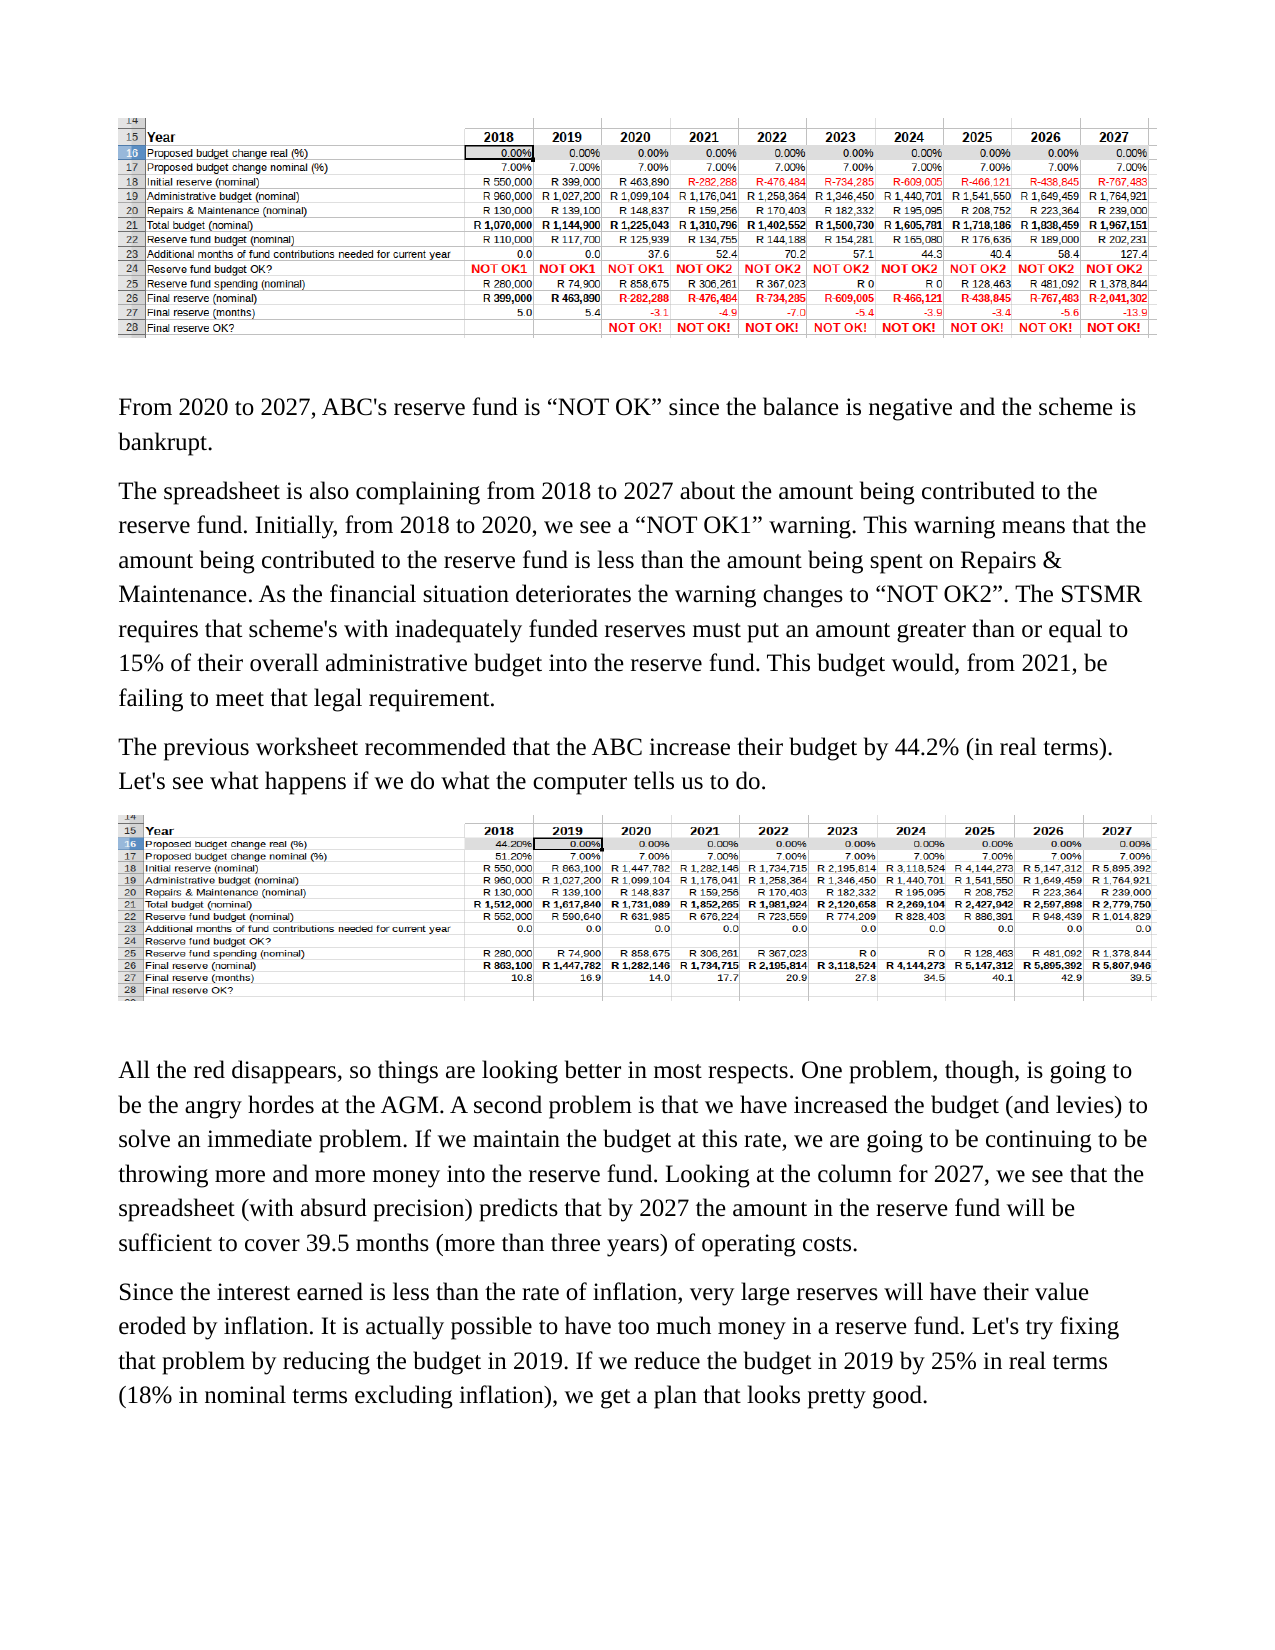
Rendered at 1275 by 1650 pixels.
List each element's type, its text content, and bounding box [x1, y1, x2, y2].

picture [118, 815, 1157, 1001]
picture [118, 118, 1157, 338]
text Since the interest earned is less than the rate of inflation, very large reserves will have their value eroded by inflation. It is actually possible to have too much money in a reserve fund. Let's try fixing that problem by reducing the budget in 2019. If we reduce the budget in 2019 by 25% in real terms (18% in nominal terms excluding inflation), we get a plan that looks pretty good. [118, 1277, 1157, 1409]
text From 2020 to 2027, ABC's reserve fund is “NOT OK” since the balance is negative and the scheme is bankrupt. [118, 392, 1157, 456]
text The spreadsheet is also complaining from 2018 to 2027 about the amount being contributed to the reserve fund. Initially, from 2018 to 2020, we see a “NOT OK1” warning. This warning means that the amount being contributed to the reserve fund is less than the amount being spent on Repairs & Maintenance. As the financial situation deteriorates the warning changes to “NOT OK2”. The STSMR requires that scheme's with inadequately funded reserves must put an amount greater than or equal to 15% of their overall administrative budget into the reserve fund. This budget would, from 2021, be failing to meet that legal requirement. [118, 476, 1157, 712]
text The previous worksheet recommended that the ABC increase their budget by 44.2% (in real terms). Let's see what happens if we do what the computer tells us to do. [118, 732, 1157, 795]
text All the red disappears, so things are looking better in most respects. One problem, though, is going to be the angry hordes at the AGM. A second problem is that we have increased the budget (and levies) to solve an immediate problem. If we maintain the budget at this rate, we are going to be continuing to be throwing more and more money into the reserve fund. Looking at the column for 2027, we see that the spreadsheet (with absurd precision) predicts that by 2027 the amount in the reserve fund will be sufficient to cover 39.5 months (more than three years) of operating costs. [118, 1055, 1157, 1256]
